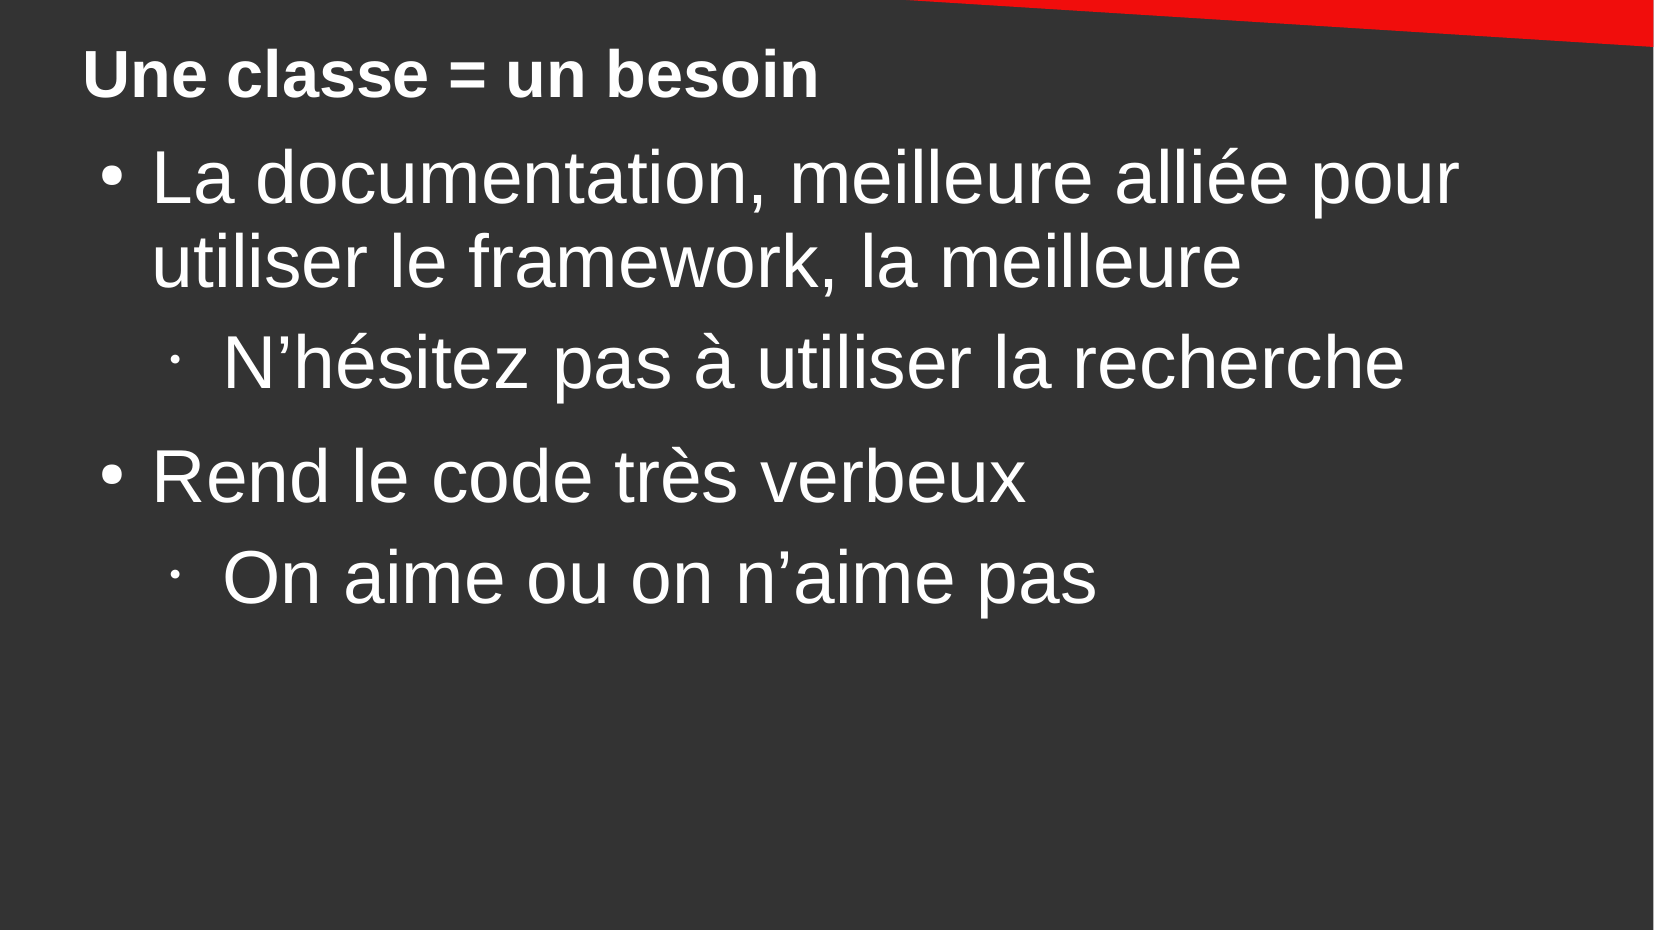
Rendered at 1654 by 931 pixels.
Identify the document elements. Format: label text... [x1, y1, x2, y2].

text_box [906, 0, 1654, 47]
list La documentation, meilleure alliée pour utiliser le framework, la meilleure N’hésitez pas à utiliser la recherche Rend le code très verbeux On aime ou on n’aime pas [80, 135, 1620, 733]
title Une classe = un besoin [82, 37, 1571, 114]
